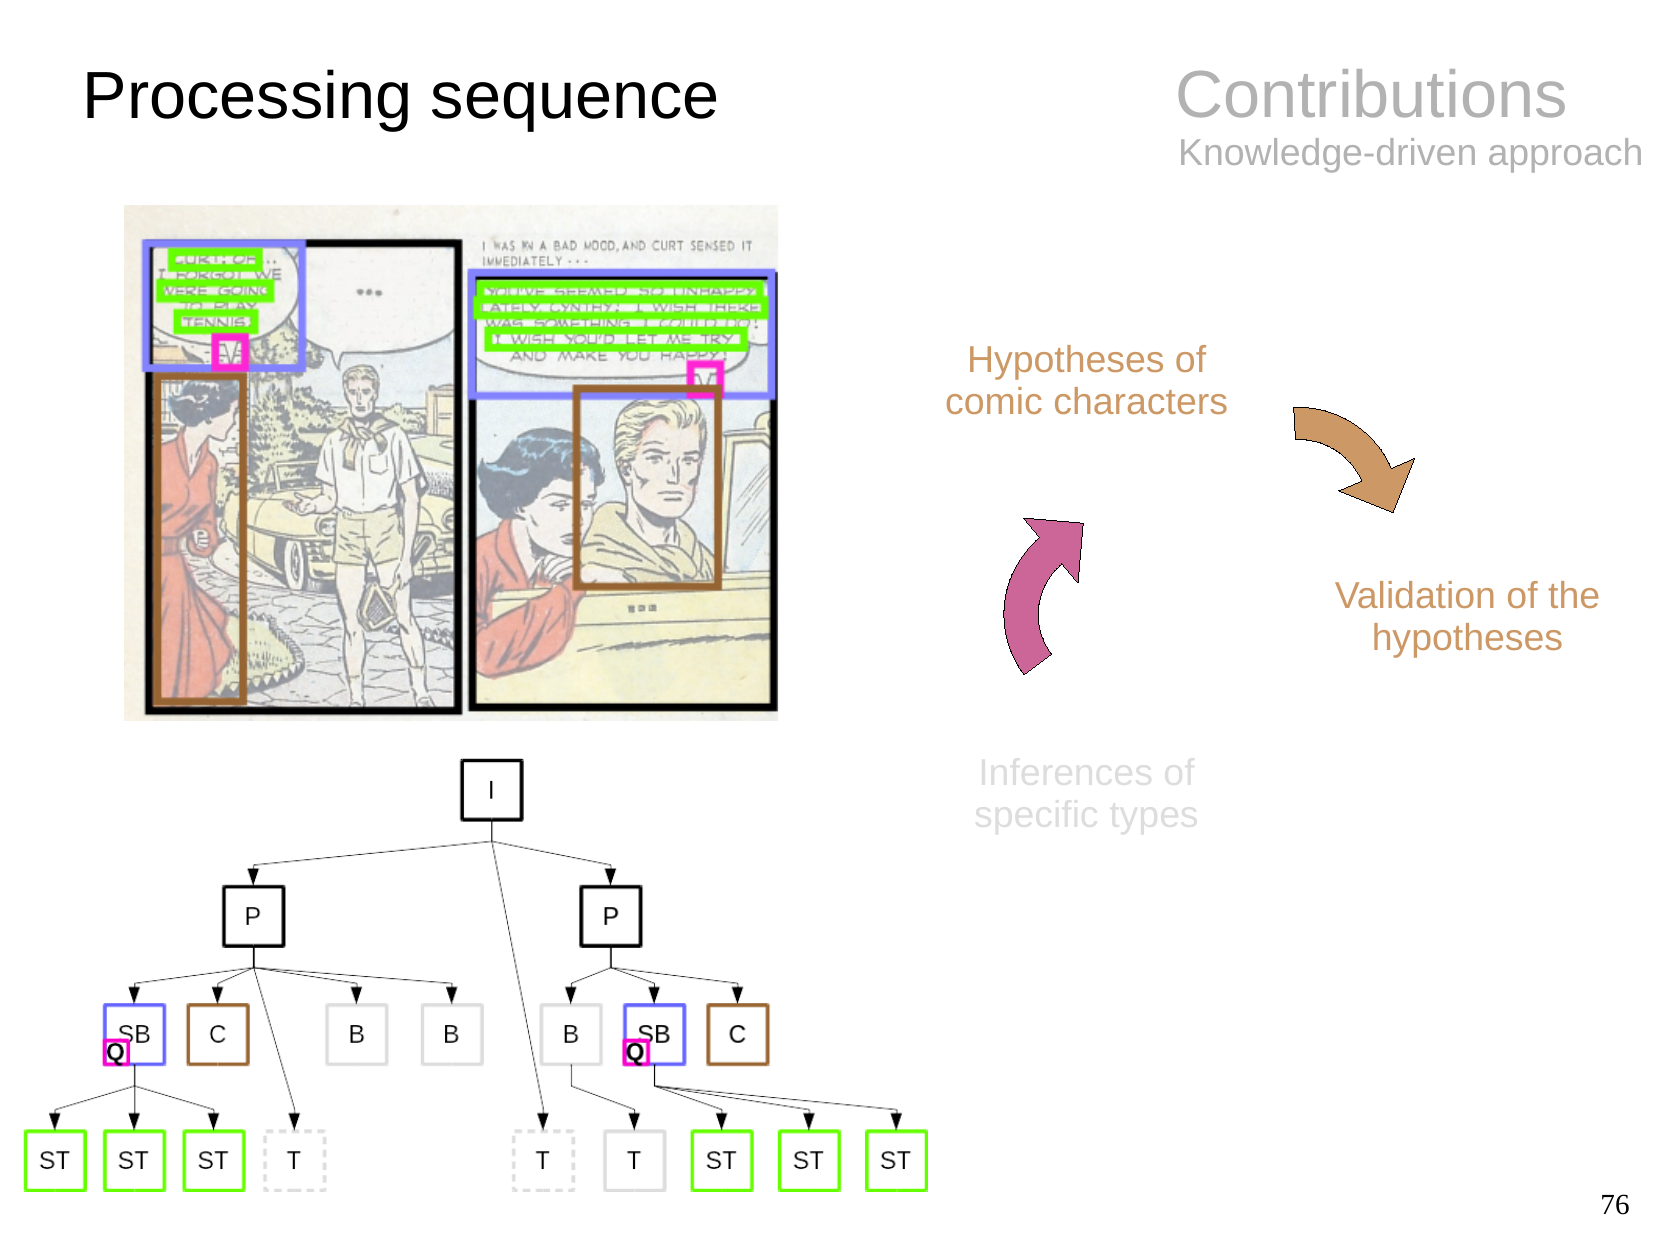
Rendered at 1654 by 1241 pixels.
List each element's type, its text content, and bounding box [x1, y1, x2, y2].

text_box Hypotheses of comic characters [897, 330, 1276, 430]
text_box Inferences of specific types [897, 744, 1276, 843]
picture [23, 758, 928, 1192]
text_box Validation of the hypotheses [1311, 566, 1625, 666]
title Processing sequence [82, 55, 1571, 136]
picture [124, 205, 779, 721]
text_box [1293, 407, 1415, 513]
text_box [1003, 518, 1084, 675]
